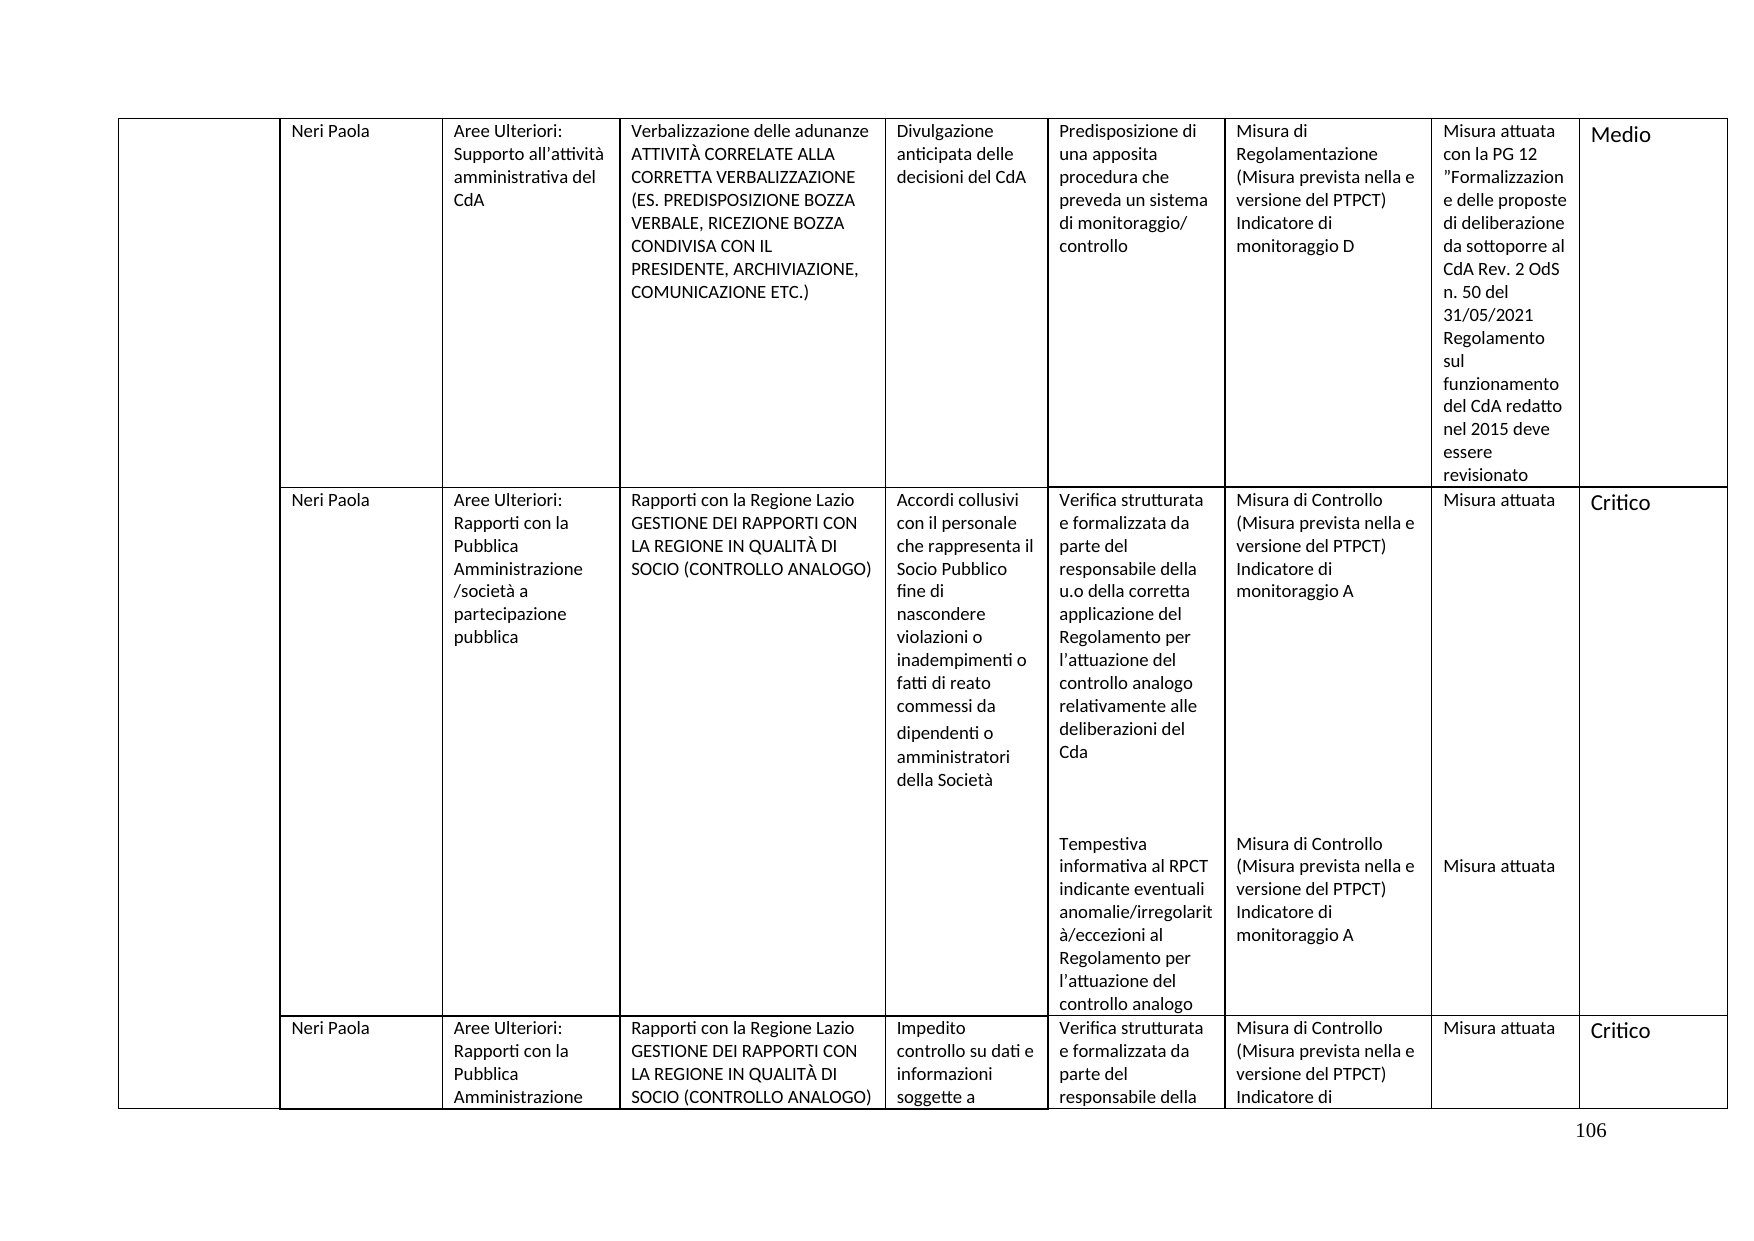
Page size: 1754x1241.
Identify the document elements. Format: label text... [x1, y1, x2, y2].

table_cell Verifica strutturata e formalizzata da parte del responsabile della u.o della corretta applicazione del Regolamento per l’attuazione del controllo analogo relativamente alle deliberazioni del Cda Tempestiva informativa al RPCT indicante eventuali anomalie/irregolarità/eccezioni al Regolamento per l’attuazione del controllo analogo [1049, 488, 1224, 1015]
table_cell Neri Paola [281, 488, 442, 1015]
table_cell Impedito controllo su dati e informazioni soggette a [886, 1017, 1047, 1108]
table_cell Critico [1580, 1016, 1727, 1108]
table_cell Misura attuata con la PG 12 ”Formalizzazione delle proposte di deliberazione da sottoporre al CdA Rev. 2 OdS n. 50 del 31/05/2021 Regolamento sul funzionamento del CdA redatto nel 2015 deve essere revisionato [1432, 119, 1579, 486]
table_cell Divulgazione anticipata delle decisioni del CdA [886, 119, 1047, 486]
table_cell Verbalizzazione delle adunanze ATTIVITÀ CORRELATE ALLA CORRETTA VERBALIZZAZIONE (ES. PREDISPOSIZIONE BOZZA VERBALE, RICEZIONE BOZZA CONDIVISA CON IL PRESIDENTE, ARCHIVIAZIONE, COMUNICAZIONE ETC.) [621, 119, 885, 486]
table_cell Misura attuata [1432, 1016, 1579, 1108]
table_cell Critico [1580, 488, 1727, 1015]
table_cell Predisposizione di una apposita procedura che preveda un sistema di monitoraggio/ controllo [1049, 119, 1224, 486]
table_cell Aree Ulteriori: Supporto all’attività amministrativa del CdA [443, 119, 619, 486]
table_cell Neri Paola [281, 119, 442, 486]
table_cell Neri Paola [281, 1017, 442, 1108]
table_cell [119, 119, 279, 1108]
table_cell Misura di Regolamentazione (Misura prevista nella e versione del PTPCT) Indicatore di monitoraggio D [1226, 119, 1431, 486]
table_cell Accordi collusivi con il personale che rappresenta il Socio Pubblico fine di nascondere violazioni o inadempimenti o fatti di reato commessi da dipendenti o amministratori della Società [886, 488, 1047, 1015]
table_cell Misura attuata Misura attuata [1432, 488, 1579, 1015]
table_cell Rapporti con la Regione Lazio GESTIONE DEI RAPPORTI CON LA REGIONE IN QUALITÀ DI SOCIO (CONTROLLO ANALOGO) [621, 488, 885, 1015]
table_cell Misura di Controllo (Misura prevista nella e versione del PTPCT) Indicatore di [1226, 1016, 1431, 1108]
table_cell Misura di Controllo (Misura prevista nella e versione del PTPCT) Indicatore di monitoraggio A Misura di Controllo (Misura prevista nella e versione del PTPCT) Indicatore di monitoraggio A [1226, 488, 1431, 1015]
table_cell Verifica strutturata e formalizzata da parte del responsabile della [1049, 1016, 1224, 1108]
table_cell Aree Ulteriori: Rapporti con la Pubblica Amministrazione [443, 1017, 619, 1108]
table_cell Aree Ulteriori: Rapporti con la Pubblica Amministrazione /società a partecipazione pubblica [443, 488, 619, 1015]
table_cell Rapporti con la Regione Lazio GESTIONE DEI RAPPORTI CON LA REGIONE IN QUALITÀ DI SOCIO (CONTROLLO ANALOGO) [621, 1017, 885, 1108]
table_cell Medio [1580, 119, 1727, 486]
